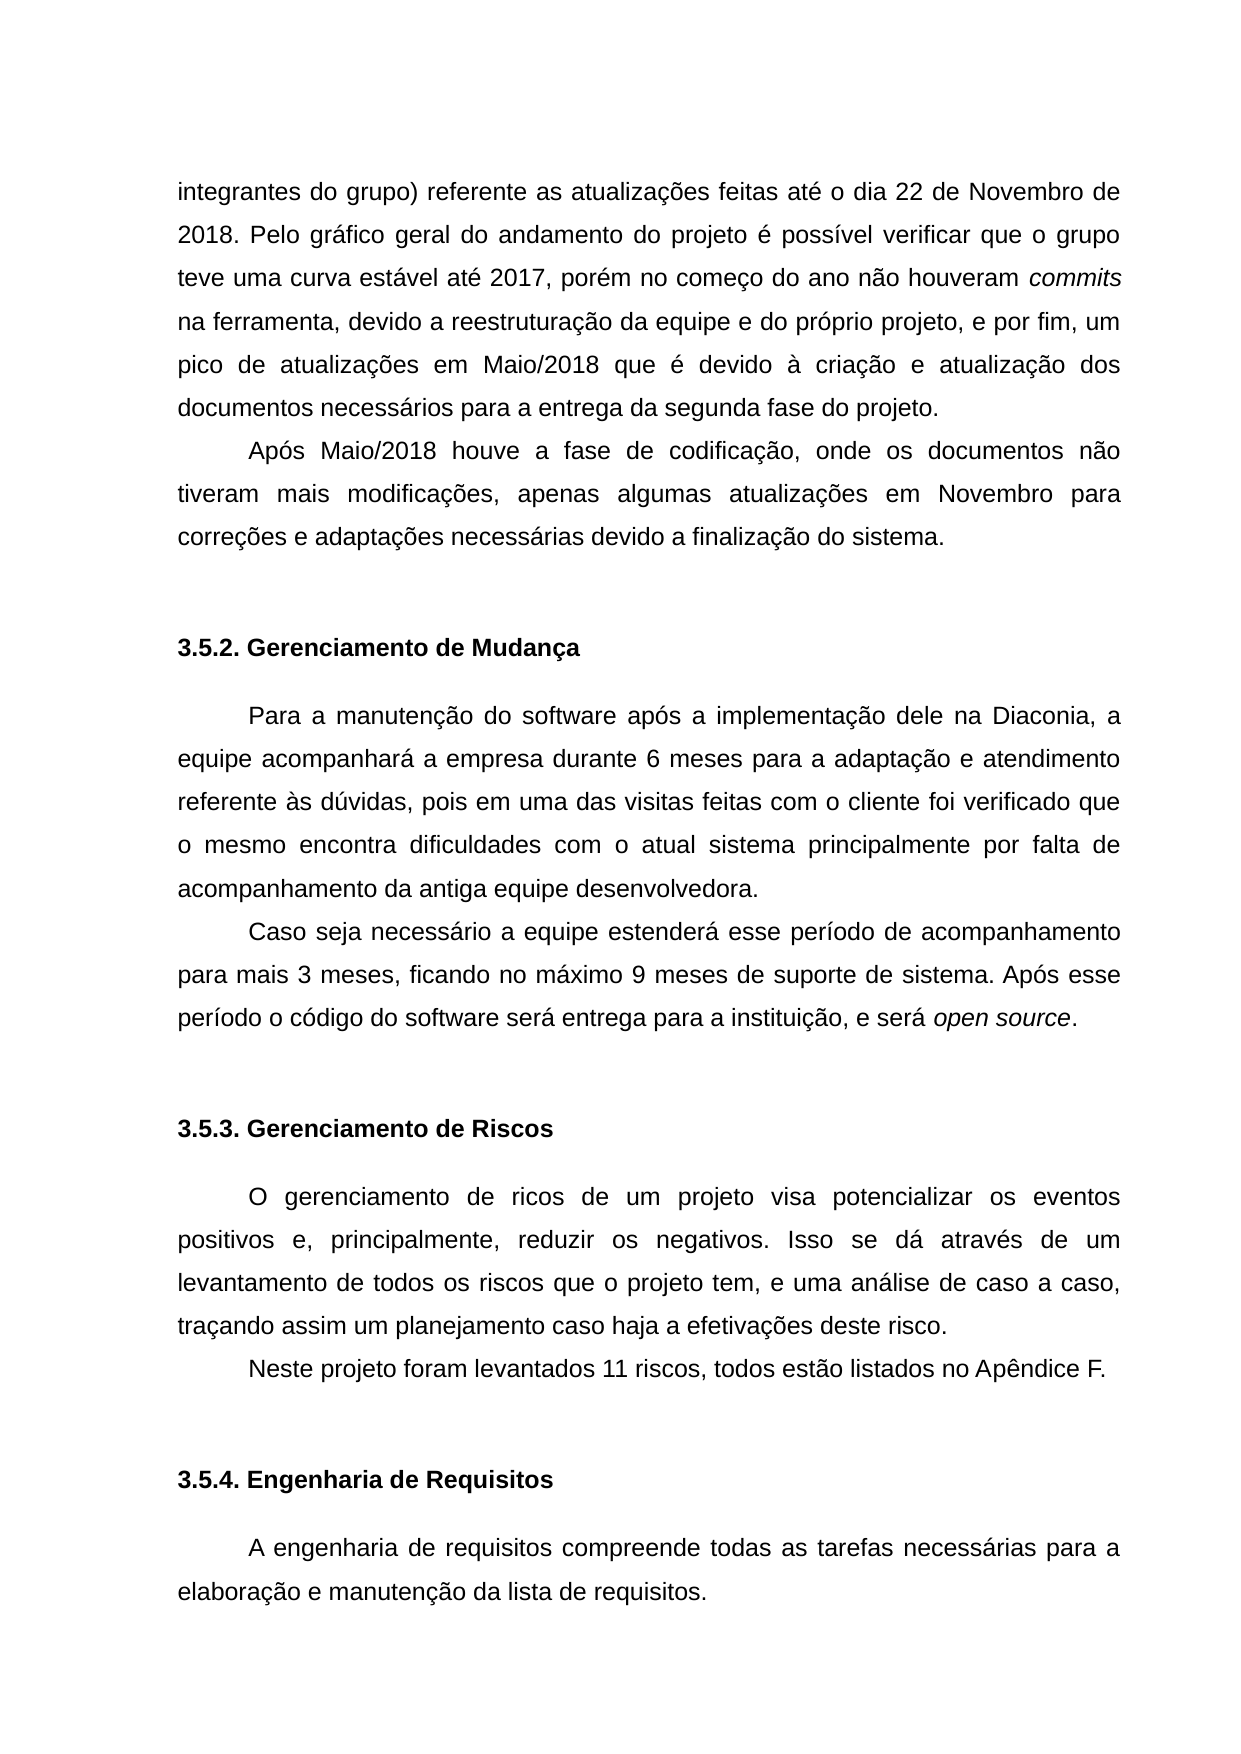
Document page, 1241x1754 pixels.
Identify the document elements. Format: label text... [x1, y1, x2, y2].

subtitle 3.5.4. Engenharia de Requisitos [177, 1466, 1122, 1494]
text Após Maio/2018 houve a fase de codificação, onde os documentos não tiveram mais modificações, apenas algumas atualizações em Novembro para correções e adaptações necessárias devido a finalização do sistema. [177, 436, 1122, 551]
text Caso seja necessário a equipe estenderá esse período de acompanhamento para mais 3 meses, ficando no máximo 9 meses de suporte de sistema. Após esse período o código do software será entrega para a instituição, e será open source. [177, 917, 1122, 1032]
subtitle 3.5.2. Gerenciamento de Mudança [177, 633, 1122, 662]
text O gerenciamento de ricos de um projeto visa potencializar os eventos positivos e, principalmente, reduzir os negativos. Isso se dá através de um levantamento de todos os riscos que o projeto tem, e uma análise de caso a caso, traçando assim um planejamento caso haja a efetivações deste risco. [177, 1182, 1122, 1340]
text integrantes do grupo) referente as atualizações feitas até o dia 22 de Novembro de 2018. Pelo gráfico geral do andamento do projeto é possível verificar que o grupo teve uma curva estável até 2017, porém no começo do ano não houveram commits na ferramenta, devido a reestruturação da equipe e do próprio projeto, e por fim, um pico de atualizações em Maio/2018 que é devido à criação e atualização dos documentos necessários para a entrega da segunda fase do projeto. [177, 177, 1122, 422]
text A engenharia de requisitos compreende todas as tarefas necessárias para a elaboração e manutenção da lista de requisitos. [177, 1533, 1122, 1605]
text Para a manutenção do software após a implementação dele na Diaconia, a equipe acompanhará a empresa durante 6 meses para a adaptação e atendimento referente às dúvidas, pois em uma das visitas feitas com o cliente foi verificado que o mesmo encontra dificuldades com o atual sistema principalmente por falta de acompanhamento da antiga equipe desenvolvedora. [177, 701, 1122, 902]
subtitle 3.5.3. Gerenciamento de Riscos [177, 1114, 1122, 1143]
text Neste projeto foram levantados 11 riscos, todos estão listados no Apêndice F. [177, 1354, 1122, 1383]
